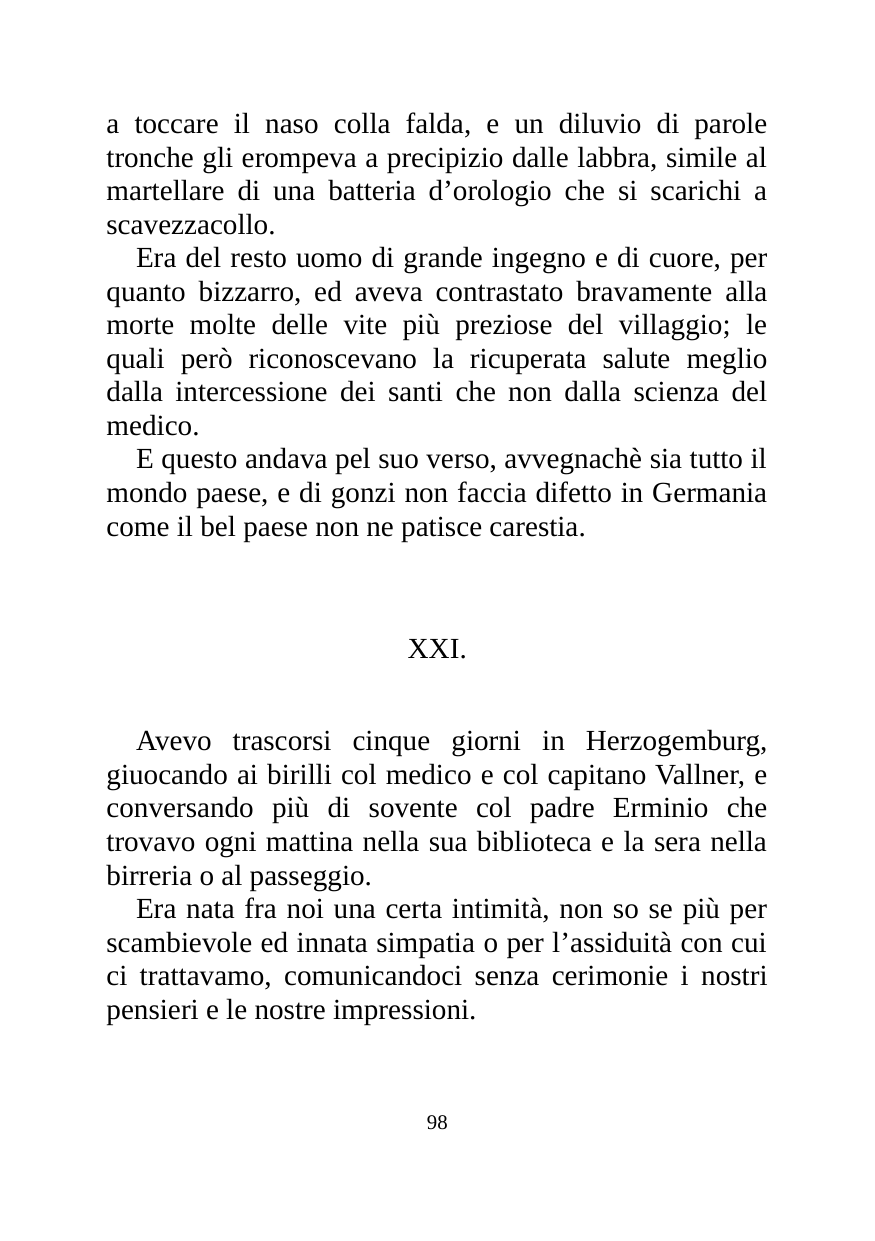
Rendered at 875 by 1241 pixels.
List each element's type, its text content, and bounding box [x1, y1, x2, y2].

text Era nata fra noi una certa intimità, non so se più per scambievole ed innata simpatia o per l’assiduità con cui ci trattavamo, comunicandoci senza cerimonie i nostri pensieri e le nostre impressioni. [106, 891, 768, 1025]
text Avevo trascorsi cinque giorni in Herzogemburg, giuocando ai birilli col medico e col capitano Vallner, e conversando più di sovente col padre Erminio che trovavo ogni mattina nella sua biblioteca e la sera nella birreria o al passeggio. [106, 723, 768, 891]
text E questo andava pel suo verso, avvegnachè sia tutto il mondo paese, e di gonzi non faccia difetto in Germania come il bel paese non ne patisce carestia. [106, 442, 768, 542]
subtitle XXI. [106, 631, 768, 664]
text a toccare il naso colla falda, e un diluvio di parole tronche gli erompeva a precipizio dalle labbra, simile al martellare di una batteria d’orologio che si scarichi a scavezzacollo. [106, 106, 768, 240]
text Era del resto uomo di grande ingegno e di cuore, per quanto bizzarro, ed aveva contrastato bravamente alla morte molte delle vite più preziose del villaggio; le quali però riconoscevano la ricuperata salute meglio dalla intercessione dei santi che non dalla scienza del medico. [106, 240, 768, 442]
